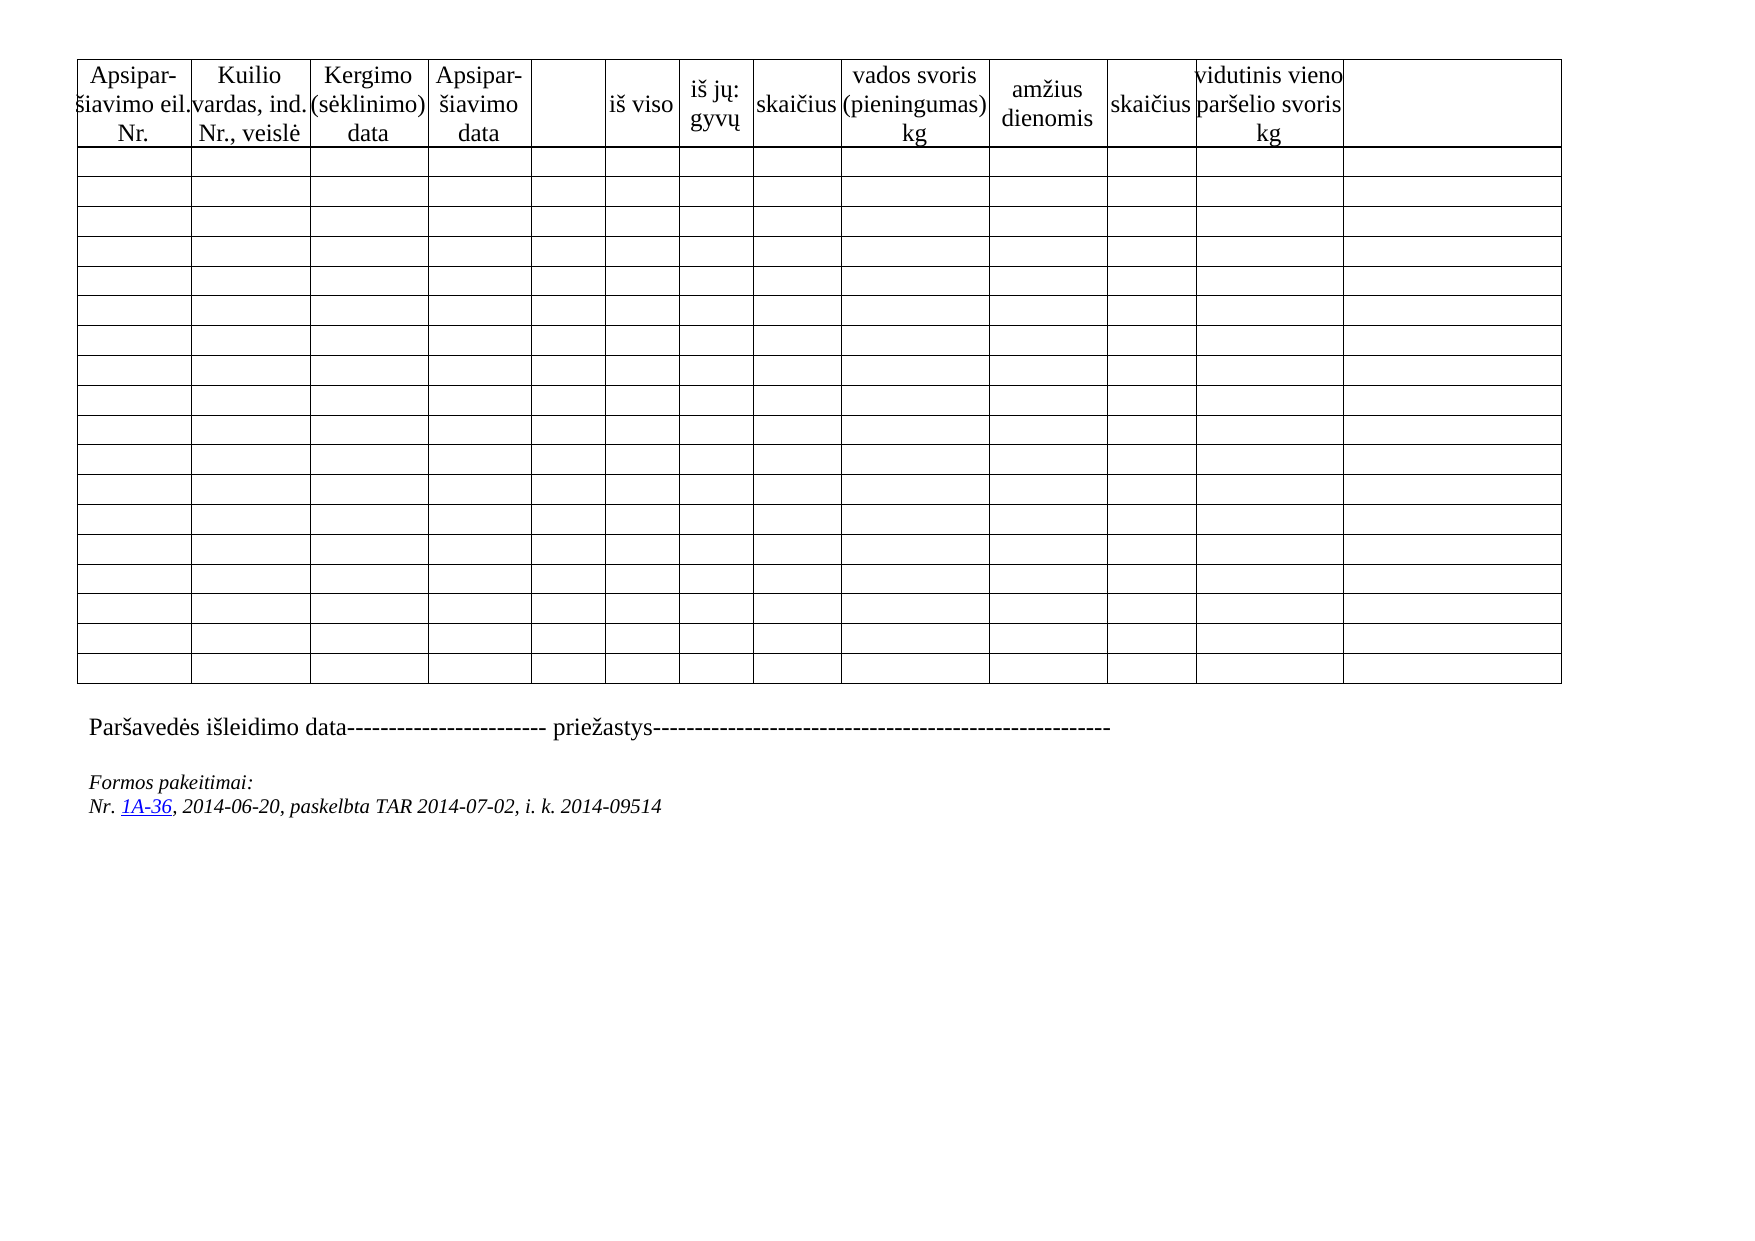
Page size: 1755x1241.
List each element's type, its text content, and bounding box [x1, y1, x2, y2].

table_cell [990, 624, 1107, 653]
table_cell [754, 148, 841, 176]
table_cell [78, 565, 191, 593]
table_cell [1197, 654, 1343, 683]
table_cell [842, 177, 989, 206]
table_header Kergimo (sėklinimo) data [311, 60, 428, 146]
table_cell [1108, 565, 1196, 593]
table_cell [78, 505, 191, 534]
table_cell [429, 148, 531, 176]
table_cell [1108, 177, 1196, 206]
table_cell [1108, 475, 1196, 504]
table_cell [680, 237, 753, 266]
table_cell [990, 207, 1107, 236]
table_cell [606, 386, 679, 414]
table_cell [1197, 326, 1343, 355]
table_cell [78, 148, 191, 176]
table_header Apsipar-šiavimo data [429, 60, 531, 146]
table_cell [1108, 445, 1196, 474]
table_cell [842, 624, 989, 653]
table_cell [311, 148, 428, 176]
table_cell [532, 624, 605, 653]
table_cell [1197, 267, 1343, 295]
table_cell [1197, 177, 1343, 206]
table_cell [990, 177, 1107, 206]
table_cell [606, 148, 679, 176]
table_cell [842, 594, 989, 623]
table_cell [754, 416, 841, 444]
table_cell iš jų: gyvų [680, 60, 753, 146]
table_cell [842, 356, 989, 385]
table_cell [429, 267, 531, 295]
table_cell [680, 445, 753, 474]
table_cell [1197, 565, 1343, 593]
table_cell [1108, 237, 1196, 266]
table_cell [311, 207, 428, 236]
table_cell vidutinis vieno paršelio svoris kg [1197, 60, 1343, 146]
table_cell [680, 267, 753, 295]
table_cell [990, 594, 1107, 623]
table_cell [680, 296, 753, 325]
table_cell [680, 654, 753, 683]
table_cell [192, 267, 310, 295]
table_cell [680, 535, 753, 563]
table_cell [606, 416, 679, 444]
table_cell [754, 654, 841, 683]
table_cell [1197, 505, 1343, 534]
table_cell [192, 177, 310, 206]
table_cell [842, 267, 989, 295]
table_cell [532, 356, 605, 385]
table_cell [192, 535, 310, 563]
table_cell [532, 267, 605, 295]
table_cell [78, 326, 191, 355]
table_cell [429, 237, 531, 266]
table_cell [429, 177, 531, 206]
table_cell [1344, 654, 1561, 683]
table_cell [1197, 535, 1343, 563]
table_cell [192, 445, 310, 474]
table_cell [429, 475, 531, 504]
table_cell [1197, 356, 1343, 385]
table_cell [192, 654, 310, 683]
table_cell [754, 386, 841, 414]
table_cell [78, 177, 191, 206]
table_cell [311, 416, 428, 444]
table_cell [990, 445, 1107, 474]
table_cell [754, 445, 841, 474]
table_cell [990, 326, 1107, 355]
table_cell [1344, 207, 1561, 236]
table_cell [1108, 654, 1196, 683]
table_cell [429, 326, 531, 355]
table_cell [754, 624, 841, 653]
table_cell [606, 594, 679, 623]
table_cell [311, 565, 428, 593]
table_cell [1344, 505, 1561, 534]
table_cell [680, 416, 753, 444]
table_cell [311, 624, 428, 653]
table_cell [1344, 386, 1561, 414]
text Nr. 1A-36, 2014-06-20, paskelbta TAR 2014-07-02, i. k. 2014-09514 [89, 794, 1695, 818]
table_cell [311, 296, 428, 325]
table_cell [78, 267, 191, 295]
table_cell [429, 296, 531, 325]
table_cell [1197, 594, 1343, 623]
table_cell [1108, 505, 1196, 534]
table_cell [1344, 565, 1561, 593]
table_cell [680, 148, 753, 176]
table_cell [606, 565, 679, 593]
table_cell [78, 237, 191, 266]
table_cell [842, 148, 989, 176]
table_cell [1108, 148, 1196, 176]
table_cell [532, 416, 605, 444]
table_cell amžius dienomis [990, 60, 1107, 146]
table_cell [754, 267, 841, 295]
table_cell [680, 505, 753, 534]
table_cell [532, 326, 605, 355]
table_cell [1344, 535, 1561, 563]
table_cell [532, 148, 605, 176]
table_cell [1108, 296, 1196, 325]
table_cell [532, 475, 605, 504]
table_cell [1197, 207, 1343, 236]
table_cell [680, 177, 753, 206]
table_cell [78, 416, 191, 444]
table_cell [192, 594, 310, 623]
table_cell [429, 654, 531, 683]
table_cell [680, 475, 753, 504]
table_cell [1108, 356, 1196, 385]
table_cell [990, 237, 1107, 266]
table_cell [990, 416, 1107, 444]
table_cell [754, 594, 841, 623]
table_cell [532, 296, 605, 325]
table_cell [1197, 624, 1343, 653]
table_cell [754, 475, 841, 504]
table_cell [842, 416, 989, 444]
table_cell [1197, 386, 1343, 414]
table_cell [192, 356, 310, 385]
table_cell [1108, 386, 1196, 414]
table_cell [1344, 624, 1561, 653]
table_cell [532, 594, 605, 623]
table_cell [78, 475, 191, 504]
table_cell [1344, 237, 1561, 266]
table_cell [606, 207, 679, 236]
table_cell [1108, 594, 1196, 623]
table_cell [1197, 148, 1343, 176]
table_cell [192, 237, 310, 266]
table_cell [1344, 475, 1561, 504]
table_cell [192, 505, 310, 534]
table_cell [532, 565, 605, 593]
table_header [1344, 60, 1561, 146]
table_cell [1344, 326, 1561, 355]
text Paršavedės išleidimo data------------------------ priežastys------------------------------------------------------- [89, 712, 1695, 741]
table_cell [1197, 416, 1343, 444]
table_cell [429, 624, 531, 653]
table_cell skaičius [754, 60, 841, 146]
table_cell [311, 237, 428, 266]
table_cell [192, 624, 310, 653]
table_cell [754, 356, 841, 385]
table_cell [192, 475, 310, 504]
table_cell [990, 535, 1107, 563]
table_cell [78, 535, 191, 563]
table_cell [680, 326, 753, 355]
table_cell [842, 475, 989, 504]
table_cell [532, 177, 605, 206]
table_cell [429, 386, 531, 414]
table_cell [842, 654, 989, 683]
table_cell [842, 326, 989, 355]
table_cell [990, 296, 1107, 325]
table_cell iš viso [606, 60, 679, 146]
table_cell [990, 505, 1107, 534]
table_cell [311, 177, 428, 206]
table_cell [429, 565, 531, 593]
table_cell [532, 535, 605, 563]
table_cell [311, 594, 428, 623]
table_cell [990, 386, 1107, 414]
table_cell [429, 207, 531, 236]
table_cell [192, 326, 310, 355]
table_cell [606, 475, 679, 504]
table_cell [606, 326, 679, 355]
table_cell [78, 356, 191, 385]
table_cell [532, 445, 605, 474]
table_cell [429, 505, 531, 534]
table_cell [311, 475, 428, 504]
table_cell [754, 207, 841, 236]
table_cell [1197, 296, 1343, 325]
table_cell [1344, 416, 1561, 444]
table_cell [842, 296, 989, 325]
table_cell [532, 654, 605, 683]
table_cell [990, 565, 1107, 593]
table_cell [606, 654, 679, 683]
table_cell [990, 148, 1107, 176]
table_cell [842, 565, 989, 593]
table_cell [1108, 624, 1196, 653]
table_cell [1108, 267, 1196, 295]
table_cell [606, 624, 679, 653]
table_cell [78, 386, 191, 414]
table_cell [192, 565, 310, 593]
table_cell [311, 505, 428, 534]
table_cell [842, 445, 989, 474]
table_cell [429, 416, 531, 444]
table_cell [754, 237, 841, 266]
table_cell [78, 445, 191, 474]
table_cell [192, 207, 310, 236]
table_cell [754, 565, 841, 593]
table_cell [192, 416, 310, 444]
table_cell [1344, 177, 1561, 206]
table_cell [680, 356, 753, 385]
table_cell [429, 445, 531, 474]
table_cell [842, 207, 989, 236]
table_cell [1344, 267, 1561, 295]
table_cell [192, 386, 310, 414]
table_cell [78, 594, 191, 623]
table_cell [311, 356, 428, 385]
table_header Kuilio vardas, ind. Nr., veislė [192, 60, 310, 146]
table_cell [1344, 148, 1561, 176]
table_cell [1108, 326, 1196, 355]
table_cell [311, 326, 428, 355]
table_cell [990, 475, 1107, 504]
table_cell [754, 505, 841, 534]
table_cell [842, 386, 989, 414]
table_cell [606, 445, 679, 474]
table_cell [532, 207, 605, 236]
table_cell [680, 386, 753, 414]
table_cell [606, 296, 679, 325]
table_cell [1108, 535, 1196, 563]
table_cell [990, 654, 1107, 683]
table_cell skaičius [1108, 60, 1196, 146]
table_cell [606, 177, 679, 206]
table_cell [606, 356, 679, 385]
table_cell [842, 237, 989, 266]
table_cell [192, 148, 310, 176]
table_cell [311, 445, 428, 474]
table_cell [429, 356, 531, 385]
table_cell [754, 326, 841, 355]
table_cell [1344, 296, 1561, 325]
table_cell vados svoris (pieningumas) kg [842, 60, 989, 146]
table_cell [990, 267, 1107, 295]
table_cell [680, 207, 753, 236]
table_cell [1344, 445, 1561, 474]
table_cell [1108, 416, 1196, 444]
table_cell [1344, 356, 1561, 385]
table_cell [1344, 594, 1561, 623]
table_cell [990, 356, 1107, 385]
table_cell [78, 207, 191, 236]
table_cell [606, 505, 679, 534]
table_cell [842, 535, 989, 563]
table_cell [532, 505, 605, 534]
table_cell [429, 535, 531, 563]
table_cell [754, 296, 841, 325]
table_cell [192, 296, 310, 325]
table_cell [606, 237, 679, 266]
table_cell [680, 594, 753, 623]
table_cell [1197, 237, 1343, 266]
table_cell [842, 505, 989, 534]
table_cell [1197, 475, 1343, 504]
table_cell [311, 267, 428, 295]
table_cell [78, 624, 191, 653]
table_cell [532, 237, 605, 266]
table_cell [606, 267, 679, 295]
table_cell [1108, 207, 1196, 236]
text Formos pakeitimai: [89, 770, 1695, 794]
table_cell [532, 386, 605, 414]
table_header [532, 60, 605, 146]
table_cell [78, 654, 191, 683]
table_cell [78, 296, 191, 325]
table_cell [1197, 445, 1343, 474]
table_cell [606, 535, 679, 563]
table_cell [680, 624, 753, 653]
table_cell [754, 177, 841, 206]
table_cell [311, 535, 428, 563]
table_cell [311, 654, 428, 683]
table_cell [311, 386, 428, 414]
table_cell [754, 535, 841, 563]
table_cell [429, 594, 531, 623]
table_header Apsipar-šiavimo eil. Nr. [78, 60, 191, 146]
table_cell [680, 565, 753, 593]
